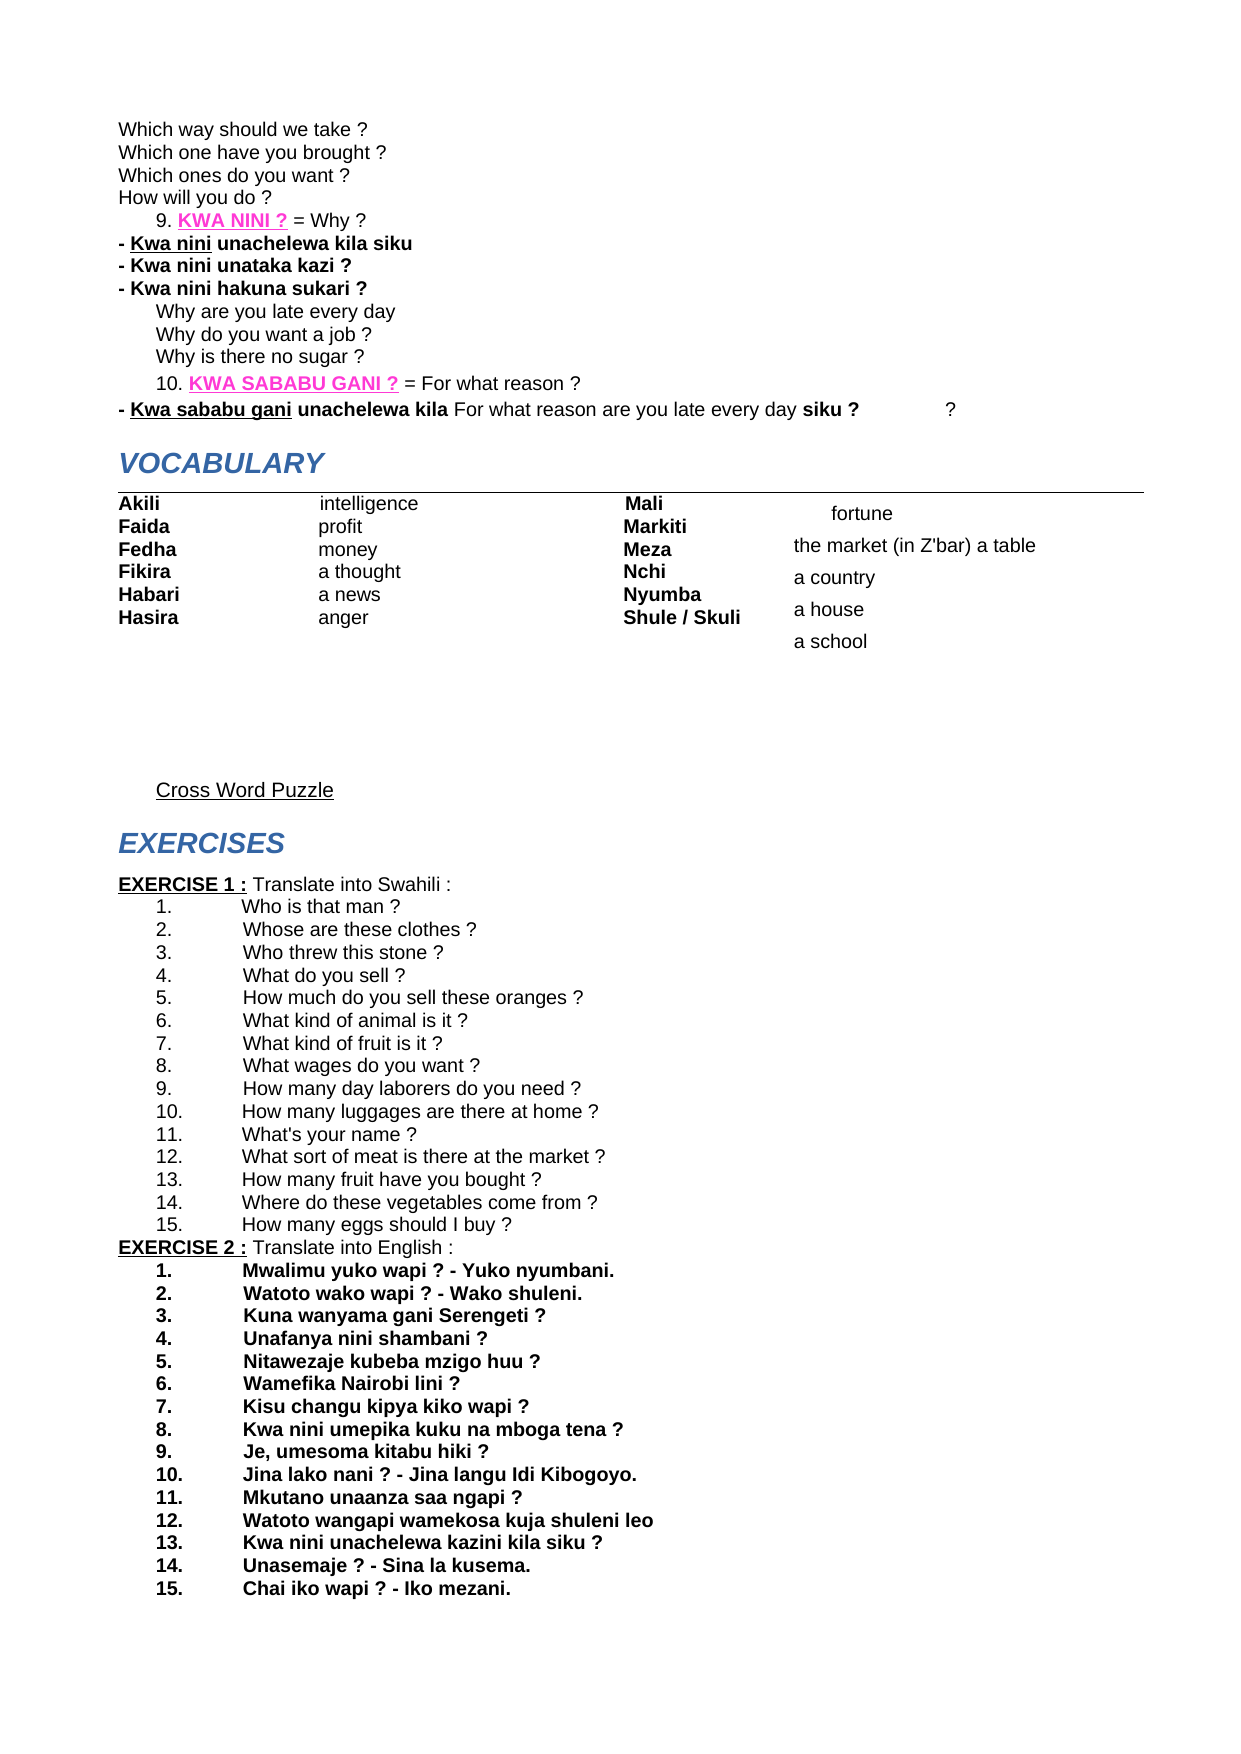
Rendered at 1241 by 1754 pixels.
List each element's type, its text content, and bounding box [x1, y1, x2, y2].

list Kuna wanyama gani Serengeti ? [118, 1304, 1122, 1327]
list Who threw this stone ? [118, 941, 1122, 963]
list Nitawezaje kubeba mzigo huu ? [118, 1349, 1122, 1372]
text Cross Word Puzzle [118, 778, 1122, 802]
text 10. KWA SABABU GANI ? = For what reason ? [118, 368, 1122, 394]
list Where do these vegetables come from ? [118, 1191, 1122, 1213]
subtitle VOCABULARY [118, 446, 1122, 479]
text 9. KWA NINI ? = Why ? [118, 209, 1122, 232]
list How much do you sell these oranges ? [118, 986, 1122, 1009]
list Kwa nini umepika kuku na mboga tena ? [118, 1418, 1122, 1440]
text Why is there no sugar ? [118, 345, 1122, 368]
list How many fruit have you bought ? [118, 1168, 1122, 1191]
list Watoto wako wapi ? - Wako shuleni. [118, 1281, 1122, 1304]
text Which ones do you want ? [118, 163, 1122, 186]
text - Kwa sababu gani unachelewa kila For what reason are you late every day siku ? ? [118, 394, 1122, 421]
list How many luggages are there at home ? [118, 1100, 1122, 1122]
text How will you do ? [118, 186, 1122, 209]
text Why are you late every day [118, 300, 1122, 322]
list Unasemaje ? - Sina la kusema. [118, 1554, 1122, 1577]
list What sort of meat is there at the market ? [118, 1145, 1122, 1168]
list Watoto wangapi wamekosa kuja shuleni leo [118, 1508, 1122, 1531]
list Mkutano unaanza saa ngapi ? [118, 1486, 1122, 1508]
list What kind of fruit is it ? [118, 1032, 1122, 1054]
list Je, umesoma kitabu hiki ? [118, 1440, 1122, 1463]
list Kwa nini unataka kazi ? [118, 254, 1122, 277]
list Kisu changu kipya kiko wapi ? [118, 1395, 1122, 1418]
table_header Akili intelligence Mali Faida profit Markiti Fedha money Meza Fikira a thought Nchi Habari a news Nyumba Hasira anger Shule / Skuli [118, 493, 794, 778]
list Unafanya nini shambani ? [118, 1327, 1122, 1349]
text EXERCISE 1 : Translate into Swahili : [118, 873, 1122, 895]
list How many eggs should I buy ? [118, 1213, 1122, 1236]
list Wamefika Nairobi lini ? [118, 1372, 1122, 1395]
table_header fortune the market (in Z'bar) a table a country a house a school [794, 493, 1144, 778]
list Who is that man ? [118, 895, 1122, 918]
list Kwa nini unachelewa kila siku [118, 232, 1122, 254]
text Why do you want a job ? [118, 322, 1122, 345]
subtitle EXERCISES [118, 827, 1122, 860]
text EXERCISE 2 : Translate into English : [118, 1236, 1122, 1259]
list What do you sell ? [118, 963, 1122, 986]
list Kwa nini hakuna sukari ? [118, 277, 1122, 300]
list Jina lako nani ? - Jina langu Idi Kibogoyo. [118, 1463, 1122, 1486]
list Mwalimu yuko wapi ? - Yuko nyumbani. [118, 1259, 1122, 1281]
list Whose are these clothes ? [118, 918, 1122, 941]
list What kind of animal is it ? [118, 1009, 1122, 1032]
list What wages do you want ? [118, 1054, 1122, 1077]
text Which one have you brought ? [118, 141, 1122, 163]
text Which way should we take ? [118, 118, 1122, 141]
list Chai iko wapi ? - Iko mezani. [118, 1577, 1122, 1599]
list Kwa nini unachelewa kazini kila siku ? [118, 1531, 1122, 1554]
list What's your name ? [118, 1122, 1122, 1145]
list How many day laborers do you need ? [118, 1077, 1122, 1100]
